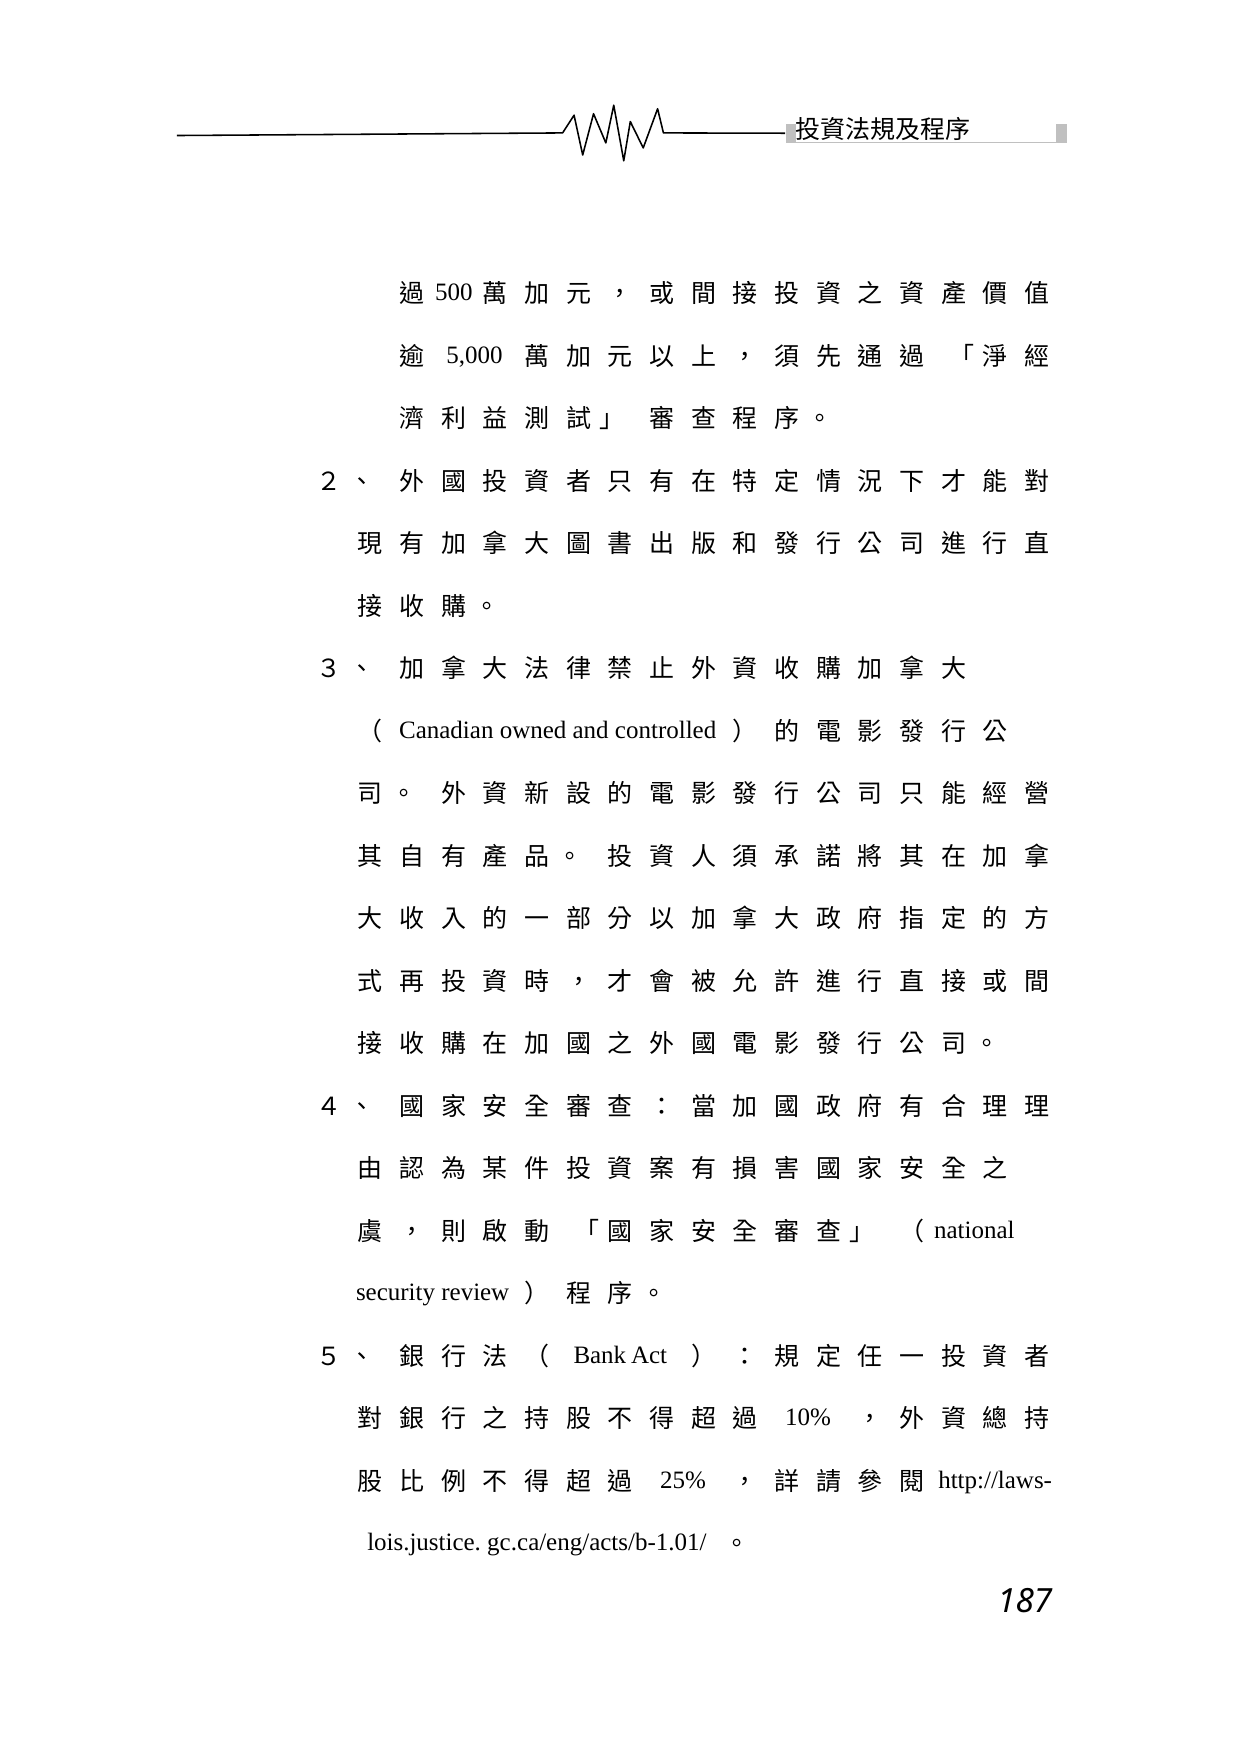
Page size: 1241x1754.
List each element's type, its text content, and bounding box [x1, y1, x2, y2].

text ２、外國投資者只有在特定情況下才能對現有加拿大圖書出版和發行公司進行直接收購。 [281, 438, 1058, 625]
text 過500萬加元，或間接投資之資產價值逾5,000萬加元以上，須先通過「淨經濟利益測試」審查程序。 [306, 250, 1058, 438]
text ４、國家安全審查：當加國政府有合理理由認為某件投資案有損害國家安全之虞，則啟動「國家安全審查」（national security review）程序。 [281, 1063, 1058, 1313]
text ５、銀行法（Bank Act）：規定任一投資者對銀行之持股不得超過10%，外資總持股比例不得超過25%，詳請參閱http://laws-lois.justice. gc.ca/eng/acts/b-1.01/。 [281, 1313, 1058, 1563]
text ３、加拿大法律禁止外資收購加拿大（Canadian owned and controlled）的電影發行公司。外資新設的電影發行公司只能經營其自有產品。投資人須承諾將其在加拿大收入的一部分以加拿大政府指定的方式再投資時，才會被允許進行直接或間接收購在加國之外國電影發行公司。 [281, 625, 1058, 1063]
